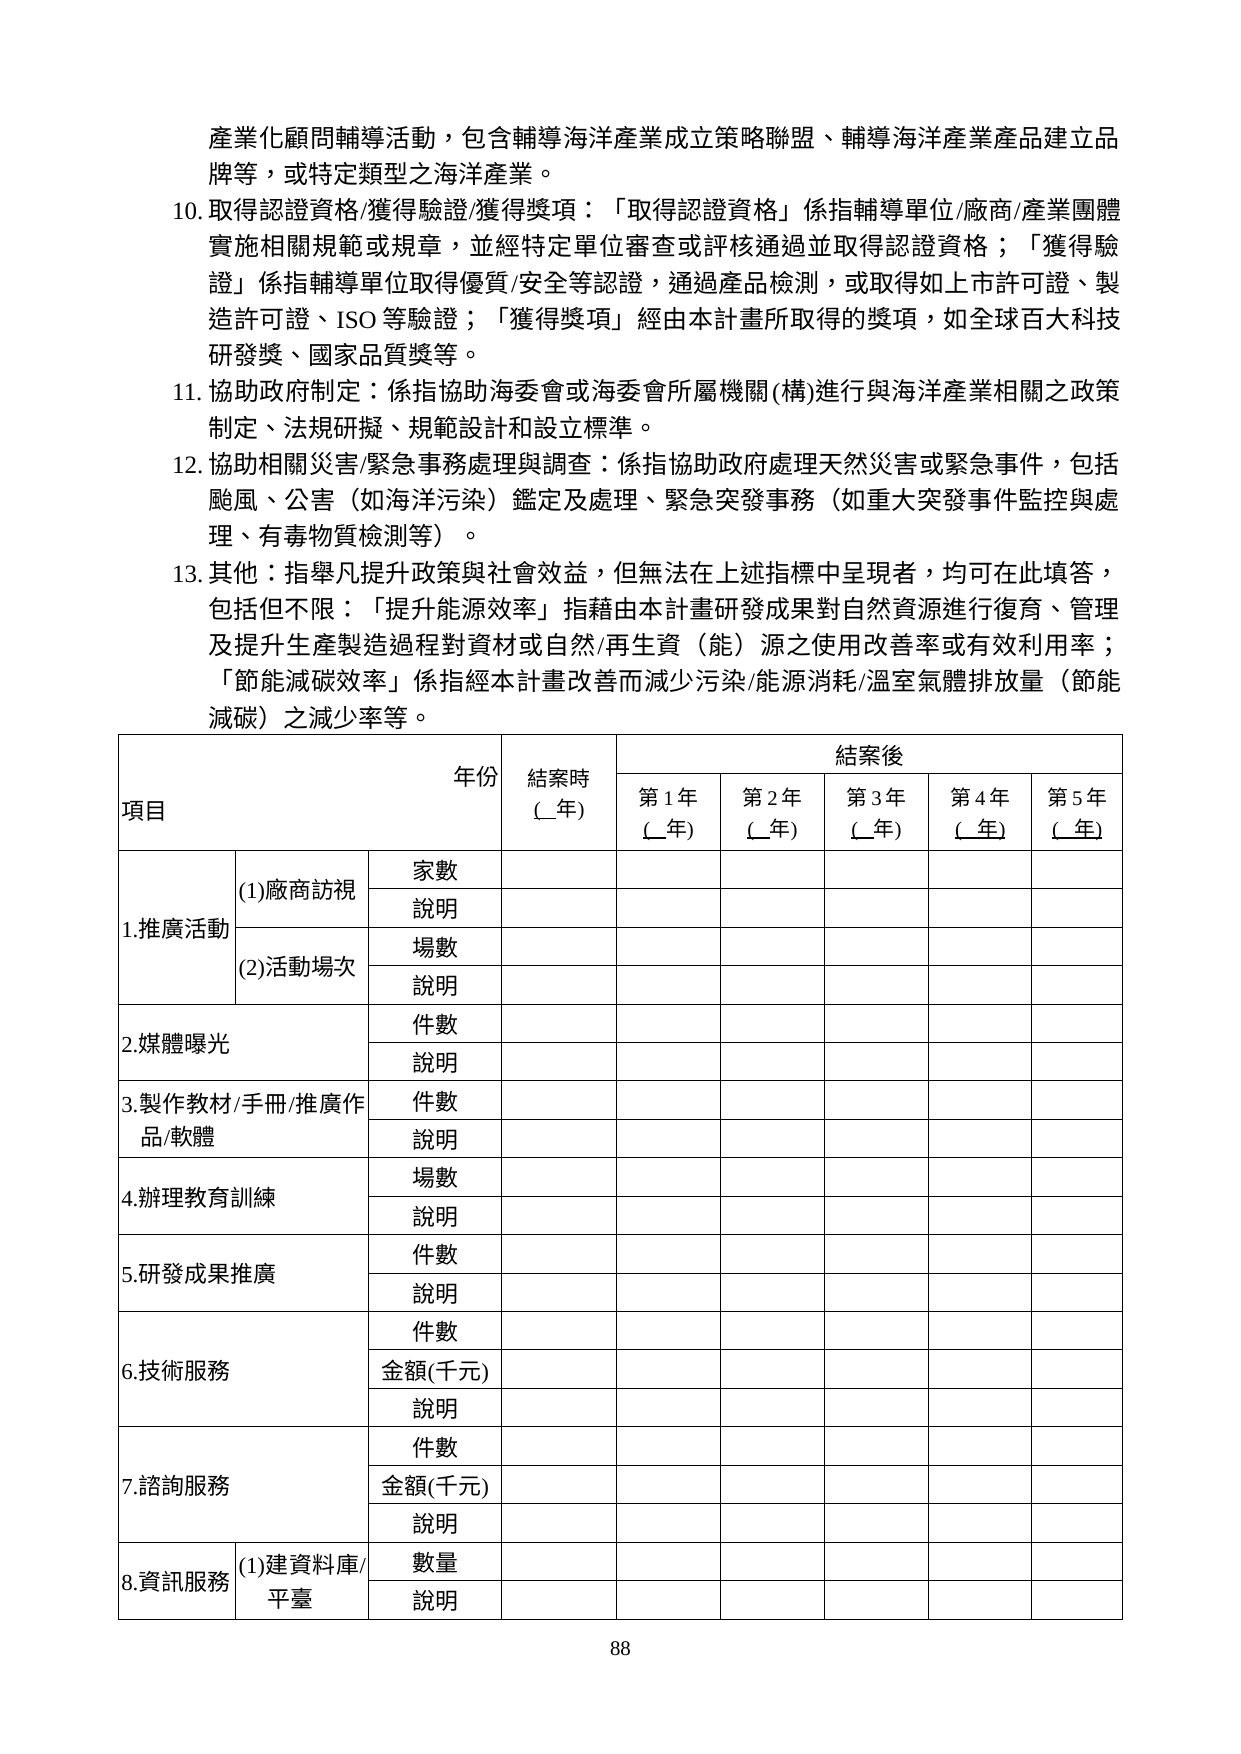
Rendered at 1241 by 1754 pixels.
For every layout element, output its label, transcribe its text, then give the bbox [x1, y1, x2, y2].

table_cell [1032, 928, 1122, 965]
table_cell 金額(千元) [369, 1466, 501, 1503]
table_cell [617, 928, 720, 965]
table_cell [502, 1081, 616, 1119]
table_cell 說明 [369, 889, 501, 927]
table_cell [502, 1543, 616, 1580]
table_cell [929, 928, 1031, 965]
list 其他：指舉凡提升政策與社會效益，但無法在上述指標中呈現者，均可在此填答，包括但不限：「提升能源效率」指藉由本計畫研發成果對自然資源進行復育、管理及提升生產製造過程對資材或自然/再生資（能）源之使用改善率或有效利用率；「節能減碳效率」係指經本計畫改善而減少污染/能源消耗/溫室氣體排放量（節能減碳）之減少率等。 [172, 553, 1122, 734]
table_cell 第5年 ( 年) [1032, 774, 1122, 850]
table_header 結案後 [617, 735, 1122, 773]
table_cell [617, 1350, 720, 1388]
table_cell [721, 1081, 824, 1119]
table_cell 1.推廣活動 [119, 851, 235, 1003]
table_cell [825, 1312, 928, 1349]
table_cell [929, 1466, 1031, 1503]
table_cell [721, 1543, 824, 1580]
table_cell [929, 1081, 1031, 1119]
table_cell [617, 1543, 720, 1580]
table_cell 場數 [369, 1158, 501, 1196]
table_cell [929, 1350, 1031, 1388]
table_cell (1)廠商訪視 [236, 851, 368, 927]
table_cell [825, 1389, 928, 1426]
table_cell [929, 1005, 1031, 1042]
table_cell [825, 1427, 928, 1465]
table_cell [617, 1389, 720, 1426]
table_cell [929, 851, 1031, 888]
table_cell [617, 889, 720, 927]
table_cell [1032, 1043, 1122, 1080]
table_cell [825, 1235, 928, 1272]
table_cell [617, 966, 720, 1003]
table_header 年份 項目 [119, 735, 501, 850]
list 協助政府制定：係指協助海委會或海委會所屬機關(構)進行與海洋產業相關之政策制定、法規研擬、規範設計和設立標準。 [172, 372, 1122, 444]
table_cell [617, 1043, 720, 1080]
table_cell [825, 928, 928, 965]
table_cell [617, 851, 720, 888]
table_cell [825, 1350, 928, 1388]
table_cell 5.研發成果推廣 [119, 1235, 368, 1311]
list 產業化顧問輔導活動，包含輔導海洋產業成立策略聯盟、輔導海洋產業產品建立品牌等，或特定類型之海洋產業。 [172, 118, 1122, 191]
table_cell [1032, 966, 1122, 1003]
table_cell [1032, 1274, 1122, 1311]
table_cell 說明 [369, 1504, 501, 1542]
table_cell [617, 1005, 720, 1042]
table_cell [825, 1197, 928, 1234]
table_cell 4.辦理教育訓練 [119, 1158, 368, 1234]
table_cell 件數 [369, 1081, 501, 1119]
table_cell [825, 1274, 928, 1311]
table_cell [825, 1005, 928, 1042]
table_cell [929, 1043, 1031, 1080]
table_cell [721, 1504, 824, 1542]
table_cell [1032, 1158, 1122, 1196]
table_cell [929, 966, 1031, 1003]
list 取得認證資格/獲得驗證/獲得獎項：「取得認證資格」係指輔導單位/廠商/產業團體實施相關規範或規章，並經特定單位審查或評核通過並取得認證資格；「獲得驗證」係指輔導單位取得優質/安全等認證，通過產品檢測，或取得如上市許可證、製造許可證、ISO等驗證；「獲得獎項」經由本計畫所取得的獎項，如全球百大科技研發獎、國家品質獎等。 [172, 191, 1122, 372]
table_cell [502, 1466, 616, 1503]
table_cell [929, 1120, 1031, 1157]
table_cell (2)活動場次 [236, 928, 368, 1003]
table_cell [721, 889, 824, 927]
table_cell 說明 [369, 966, 501, 1003]
table_cell [1032, 1504, 1122, 1542]
table_cell 件數 [369, 1235, 501, 1272]
table_cell [1032, 1197, 1122, 1234]
table_cell 說明 [369, 1120, 501, 1157]
table_cell [1032, 889, 1122, 927]
table_cell 件數 [369, 1005, 501, 1042]
table_cell [502, 1274, 616, 1311]
table_cell [502, 1158, 616, 1196]
table_cell [721, 1043, 824, 1080]
table_cell [825, 1043, 928, 1080]
table_cell 件數 [369, 1427, 501, 1465]
table_cell [502, 1350, 616, 1388]
table_cell [502, 1427, 616, 1465]
table_cell [617, 1581, 720, 1618]
table_cell 7.諮詢服務 [119, 1427, 368, 1542]
table_cell [721, 1389, 824, 1426]
table_cell [825, 1120, 928, 1157]
table_cell 第4年 ( 年) [929, 774, 1031, 850]
table_cell [721, 1005, 824, 1042]
table_cell 第3年 ( 年) [825, 774, 928, 850]
table_cell [721, 851, 824, 888]
table_cell [929, 1274, 1031, 1311]
table_cell [929, 1312, 1031, 1349]
table_cell [929, 1235, 1031, 1272]
table_cell [617, 1120, 720, 1157]
table_cell 說明 [369, 1389, 501, 1426]
table_cell 數量 [369, 1543, 501, 1580]
table_cell [1032, 1350, 1122, 1388]
table_cell [721, 1312, 824, 1349]
table_cell 說明 [369, 1581, 501, 1618]
table_cell [929, 1427, 1031, 1465]
table_cell [1032, 1543, 1122, 1580]
table_cell 第1年 ( 年) [617, 774, 720, 850]
table_cell [617, 1274, 720, 1311]
table_cell [721, 1274, 824, 1311]
table_cell [1032, 1235, 1122, 1272]
table_cell [721, 966, 824, 1003]
table_cell [502, 1389, 616, 1426]
table_cell [1032, 1081, 1122, 1119]
table_cell 件數 [369, 1312, 501, 1349]
table_cell [929, 1197, 1031, 1234]
table_cell [825, 1581, 928, 1618]
table_cell [1032, 851, 1122, 888]
table_header 結案時 ( 年) [502, 735, 616, 850]
table_cell [502, 966, 616, 1003]
table_cell [502, 1197, 616, 1234]
table_cell 說明 [369, 1197, 501, 1234]
table_cell [1032, 1005, 1122, 1042]
table_cell [617, 1235, 720, 1272]
table_cell [929, 1543, 1031, 1580]
table_cell [617, 1081, 720, 1119]
table_cell [502, 1235, 616, 1272]
table_cell [929, 889, 1031, 927]
table_cell [721, 1466, 824, 1503]
table_cell [825, 851, 928, 888]
list 協助相關災害/緊急事務處理與調查：係指協助政府處理天然災害或緊急事件，包括颱風、公害（如海洋污染）鑑定及處理、緊急突發事務（如重大突發事件監控與處理、有毒物質檢測等）。 [172, 444, 1122, 553]
table_cell [502, 1312, 616, 1349]
table_cell (1)建資料庫/ 平臺 [236, 1543, 368, 1618]
table_cell [721, 1158, 824, 1196]
table_cell 說明 [369, 1274, 501, 1311]
table_cell [721, 928, 824, 965]
table_cell [825, 1081, 928, 1119]
table_cell [502, 1581, 616, 1618]
table_cell [502, 1005, 616, 1042]
table_cell [502, 1120, 616, 1157]
table_cell [721, 1120, 824, 1157]
table_cell [617, 1312, 720, 1349]
table_cell [721, 1581, 824, 1618]
table_cell [721, 1350, 824, 1388]
table_cell [617, 1427, 720, 1465]
table_cell [929, 1581, 1031, 1618]
table_cell [1032, 1312, 1122, 1349]
table_cell [721, 1427, 824, 1465]
table_cell [929, 1389, 1031, 1426]
table_cell [617, 1504, 720, 1542]
table_cell [929, 1158, 1031, 1196]
table_cell 金額(千元) [369, 1350, 501, 1388]
table_cell [929, 1504, 1031, 1542]
table_cell [502, 1504, 616, 1542]
table_cell 3.製作教材/手冊/推廣作品/軟體 [119, 1081, 368, 1157]
table_cell [502, 889, 616, 927]
table_cell [721, 1235, 824, 1272]
table_cell [502, 1043, 616, 1080]
table_cell [825, 1158, 928, 1196]
table_cell [721, 1197, 824, 1234]
table_cell [1032, 1581, 1122, 1618]
table_cell [617, 1197, 720, 1234]
table_cell [825, 966, 928, 1003]
table_cell 2.媒體曝光 [119, 1005, 368, 1080]
table_cell 家數 [369, 851, 501, 888]
table_cell 6.技術服務 [119, 1312, 368, 1426]
table_cell [825, 1504, 928, 1542]
table_cell [1032, 1466, 1122, 1503]
table_cell 說明 [369, 1043, 501, 1080]
table_cell [502, 928, 616, 965]
table_cell [1032, 1427, 1122, 1465]
table_cell [825, 1543, 928, 1580]
table_cell [1032, 1120, 1122, 1157]
table_cell [502, 851, 616, 888]
table_cell [617, 1158, 720, 1196]
table_cell [825, 1466, 928, 1503]
table_cell 第2年 ( 年) [721, 774, 824, 850]
table_cell [1032, 1389, 1122, 1426]
table_cell [825, 889, 928, 927]
table_cell 8.資訊服務 [119, 1543, 235, 1618]
table_cell 場數 [369, 928, 501, 965]
table_cell [617, 1466, 720, 1503]
